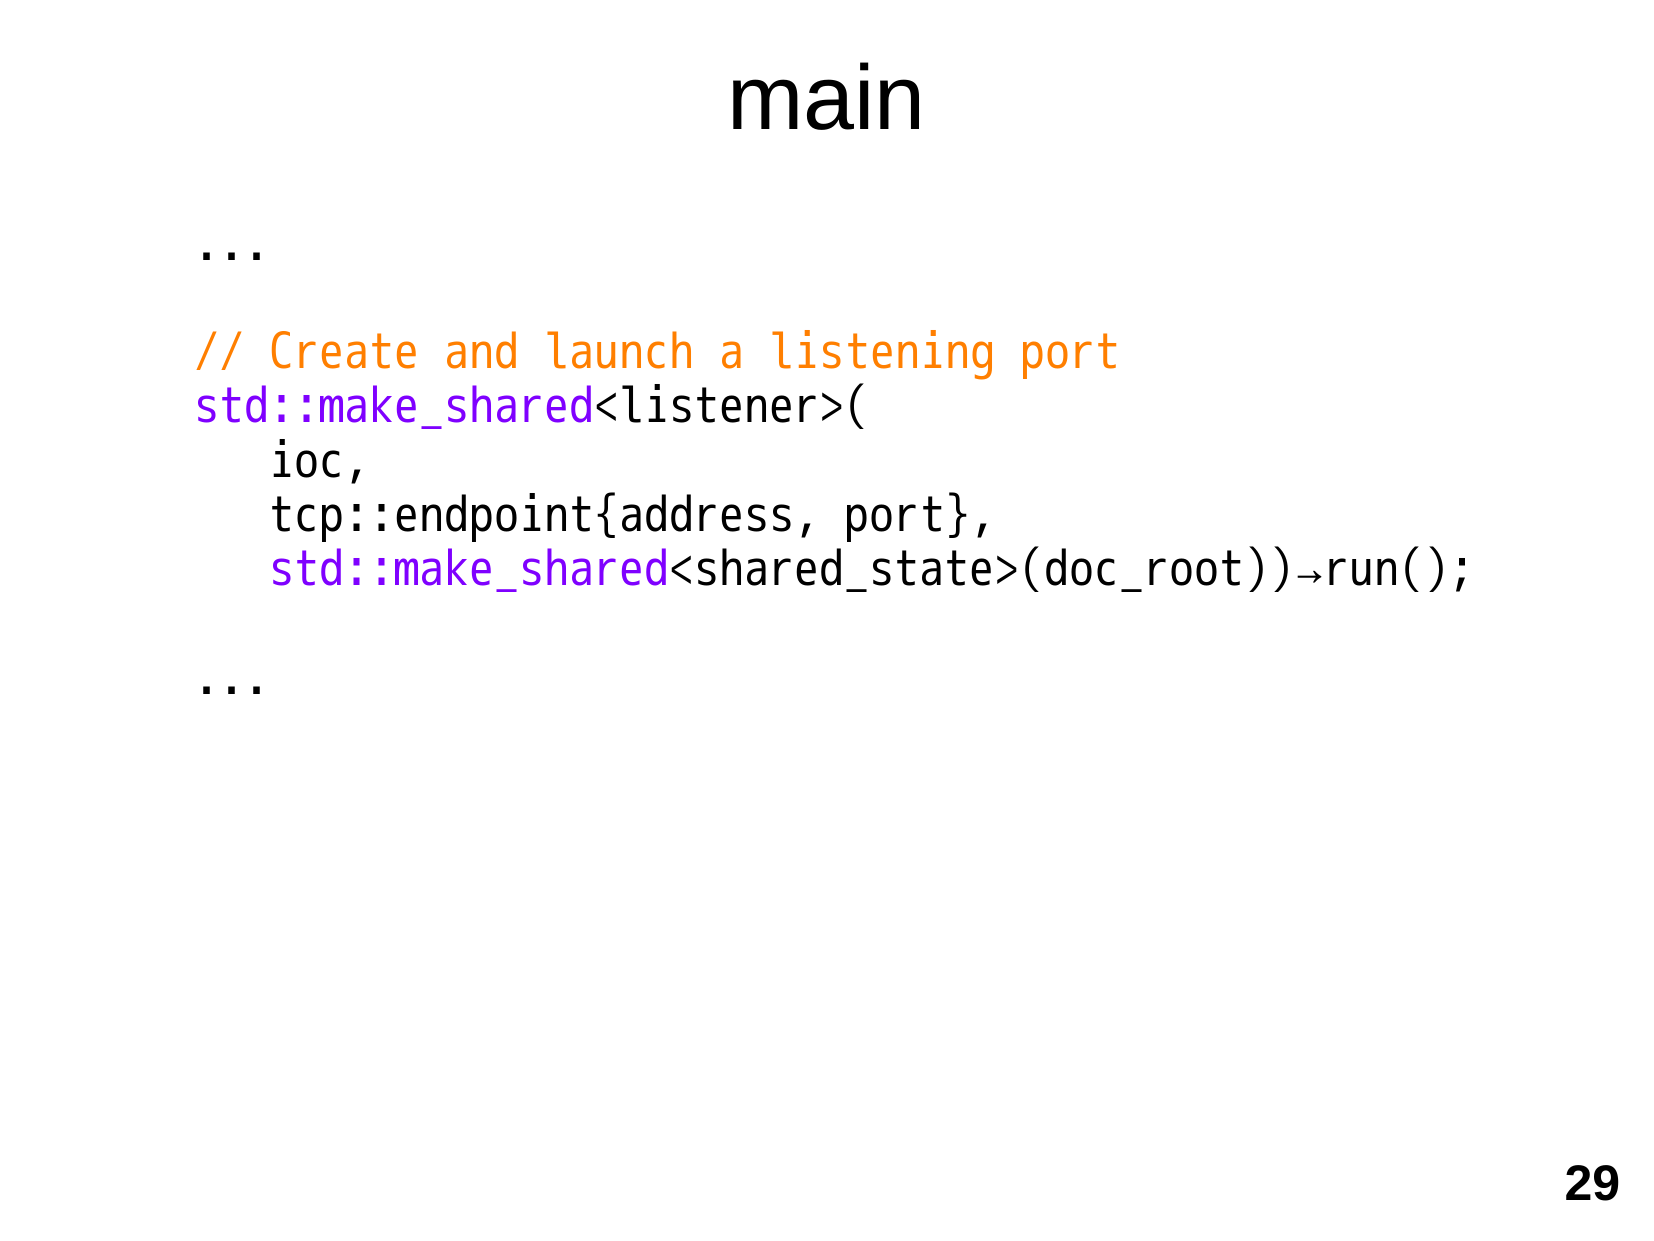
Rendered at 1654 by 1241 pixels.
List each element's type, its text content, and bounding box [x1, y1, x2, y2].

text_box ... // Create and launch a listening port std::make_shared<listener>( ioc, tcp::endpoint{address, port}, std::make_shared<shared_state>(doc_root))→run(); ... [104, 210, 1575, 1006]
title main [82, 15, 1571, 181]
